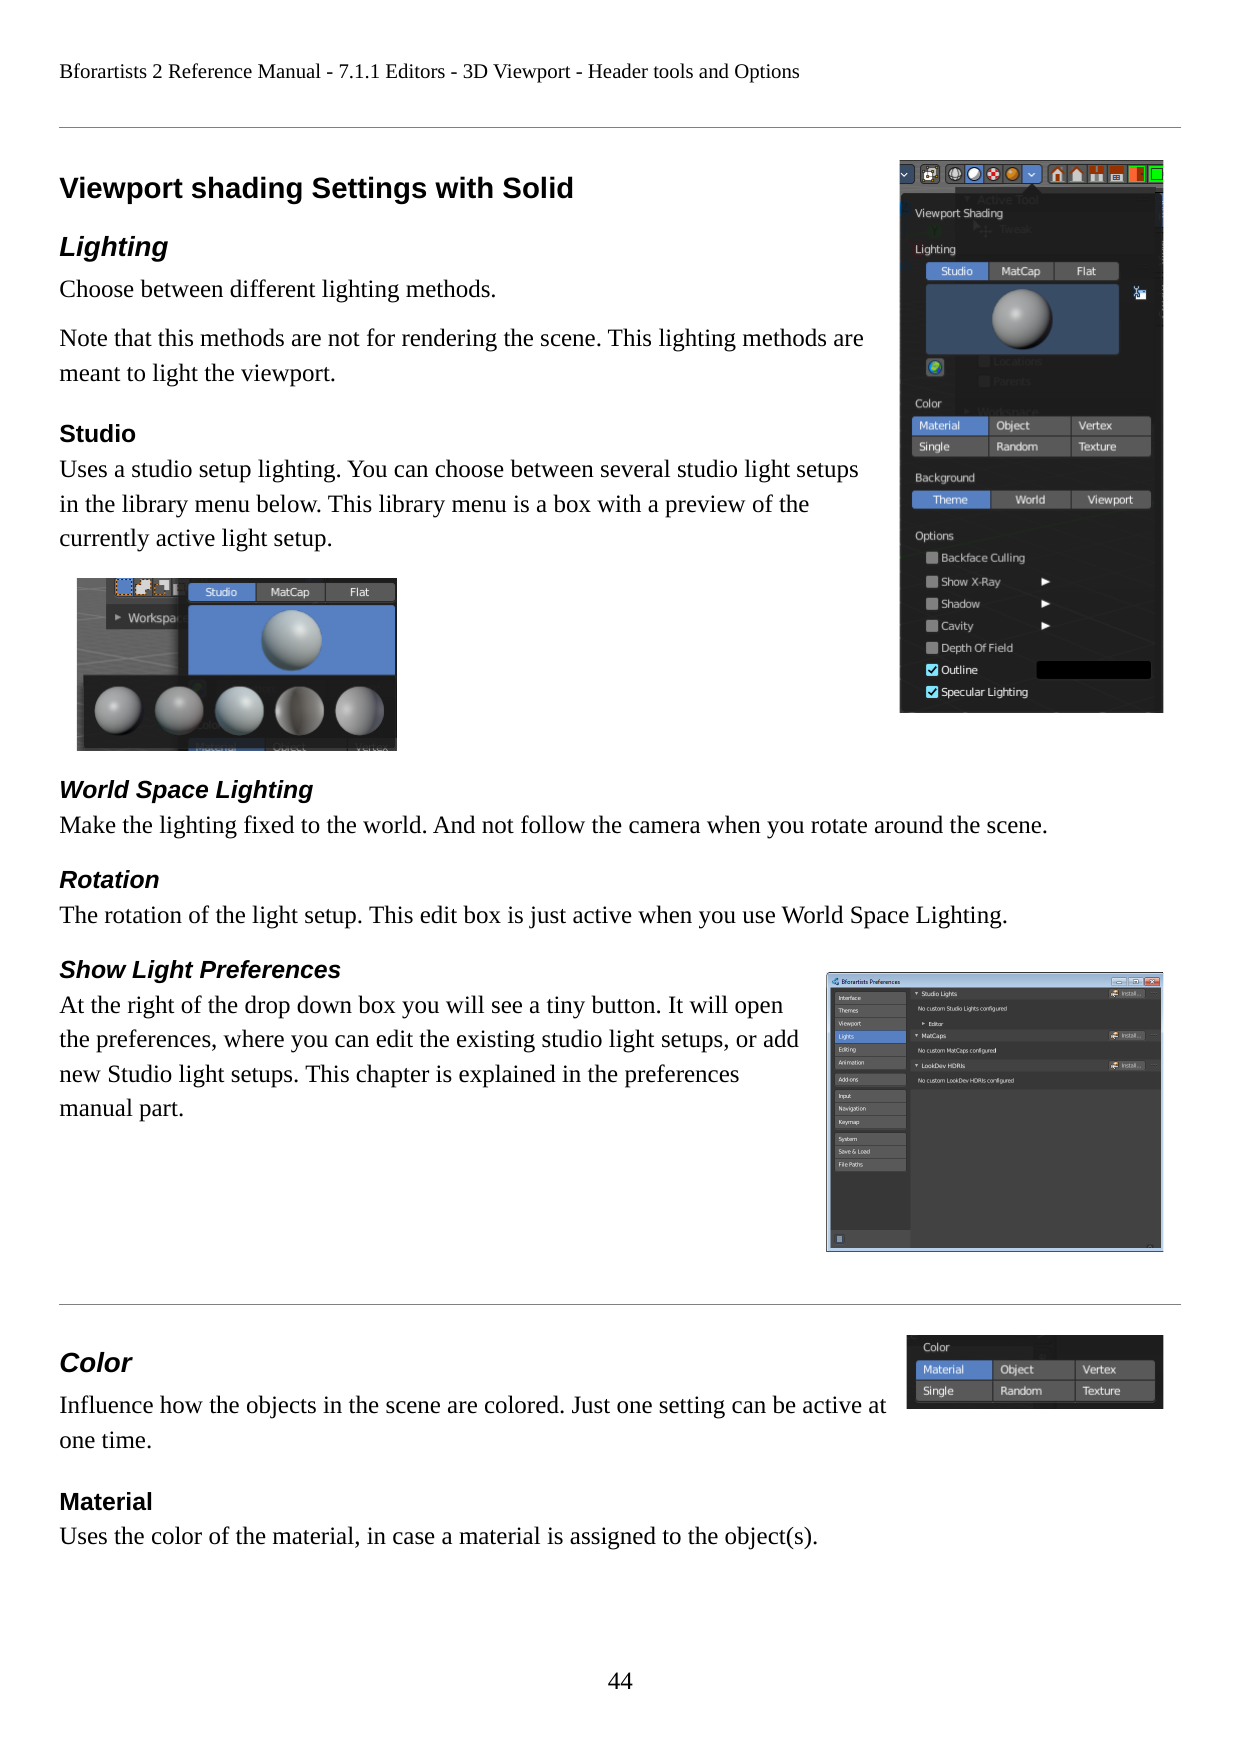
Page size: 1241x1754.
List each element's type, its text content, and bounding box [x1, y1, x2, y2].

subtitle Viewport shading Settings with Solid [59, 171, 899, 205]
subtitle [1164, 230, 1181, 262]
text Note that this methods are not for rendering the scene. This lighting methods are meant to light the viewport. [59, 323, 899, 387]
picture [826, 972, 1164, 1252]
subtitle [1164, 1346, 1181, 1378]
subtitle [1164, 419, 1181, 448]
text Uses the color of the material, in case a material is assigned to the object(s). [59, 1521, 1181, 1550]
subtitle Material [59, 1487, 1181, 1515]
subtitle Lighting [59, 230, 899, 262]
text At the right of the drop down box you will see a tiny button. It will open the preferences, where you can edit the existing studio light setups, or add new Studio light setups. This chapter is explained in the preferences manual part. [59, 990, 826, 1122]
picture [899, 160, 1164, 713]
picture [906, 1335, 1164, 1409]
subtitle World Space Lighting [59, 775, 1181, 803]
subtitle Color [59, 1346, 906, 1378]
subtitle Studio [59, 419, 899, 448]
text Make the lighting fixed to the world. And not follow the camera when you rotate around the scene. [59, 810, 1181, 838]
text Choose between different lighting methods. [59, 274, 899, 303]
subtitle Show Light Preferences [59, 955, 1181, 984]
text The rotation of the light setup. This edit box is just active when you use World Space Lighting. [59, 900, 1181, 928]
picture [76, 578, 397, 751]
text Influence how the objects in the scene are colored. Just one setting can be active at one time. [59, 1391, 1181, 1454]
subtitle Rotation [59, 865, 1181, 893]
text Uses a studio setup lighting. You can choose between several studio light setups in the library menu below. This library menu is a box with a preview of the currently active light setup. [59, 454, 899, 552]
